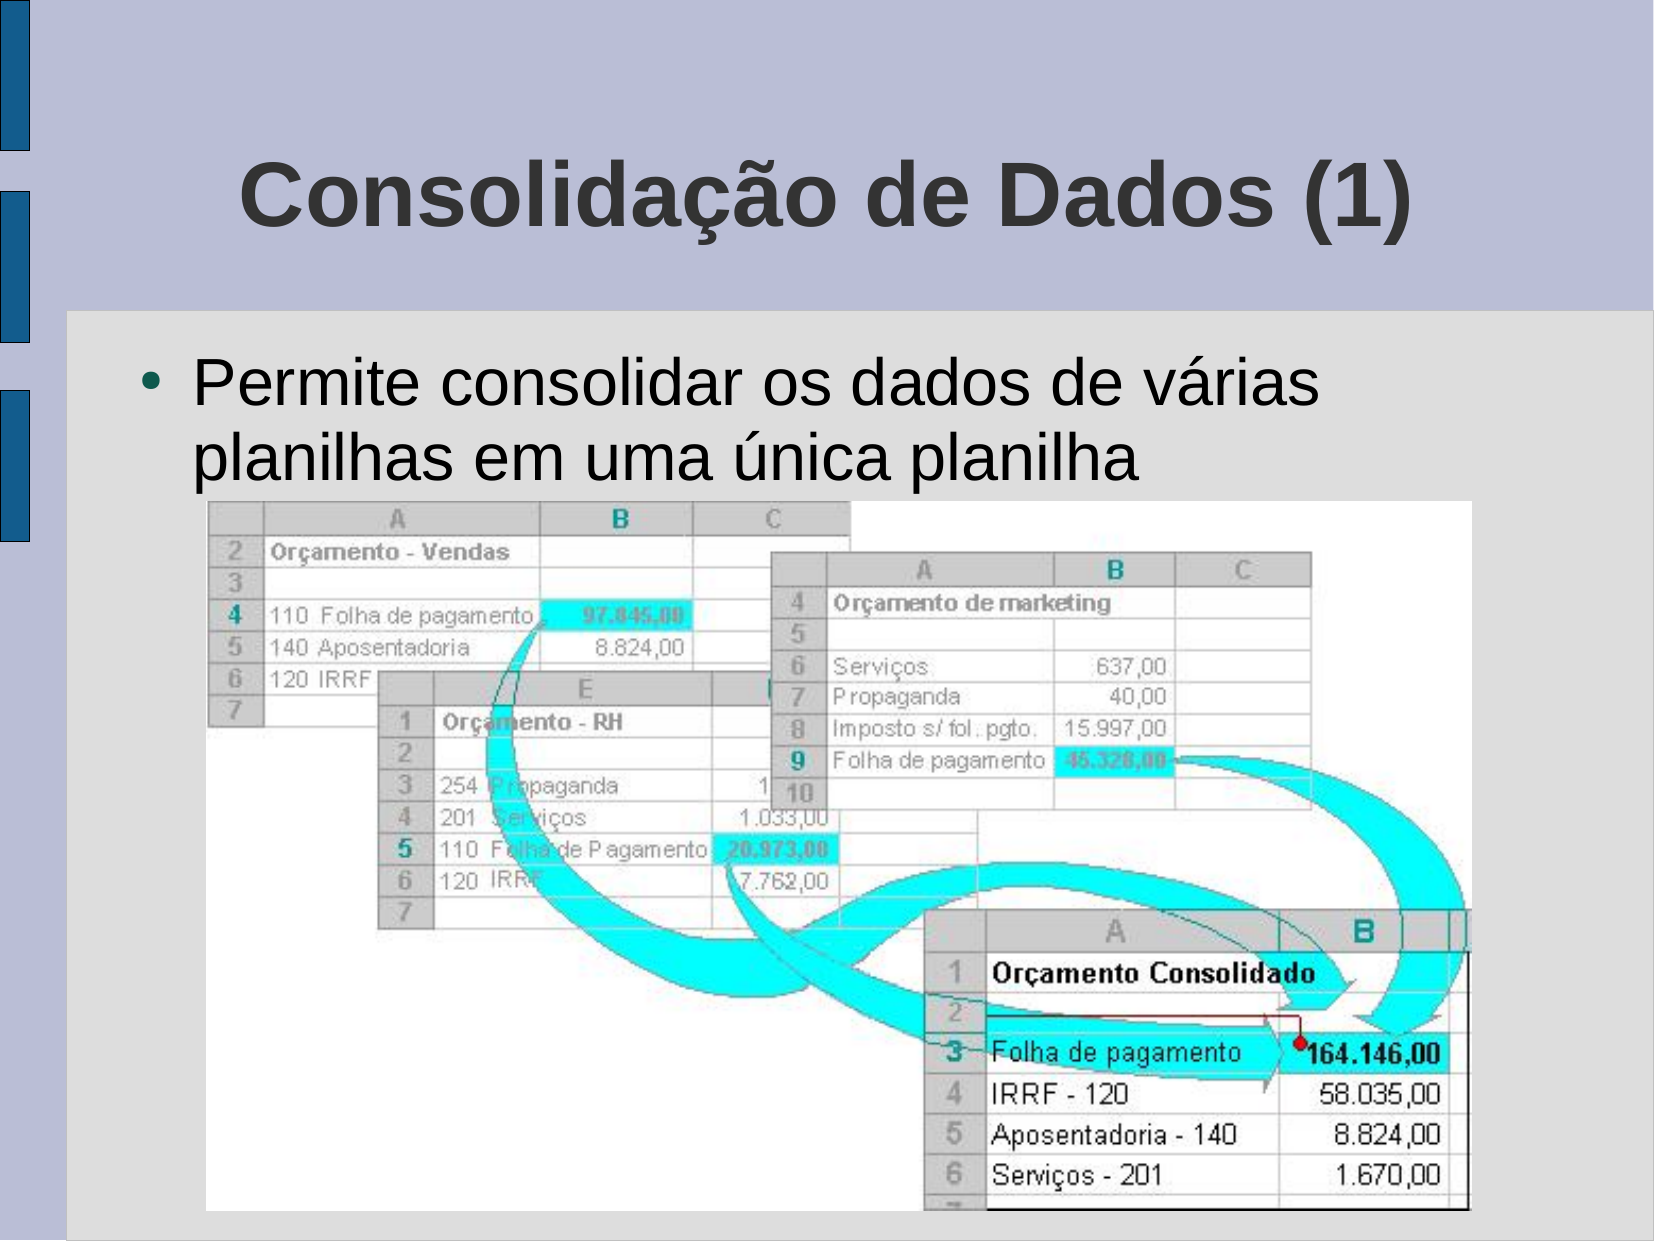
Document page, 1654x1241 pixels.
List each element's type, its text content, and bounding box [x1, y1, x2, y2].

title Consolidação de Dados (1) [121, 98, 1534, 291]
picture [206, 501, 1472, 1211]
list Permite consolidar os dados de várias planilhas em uma única planilha [121, 344, 1534, 1112]
